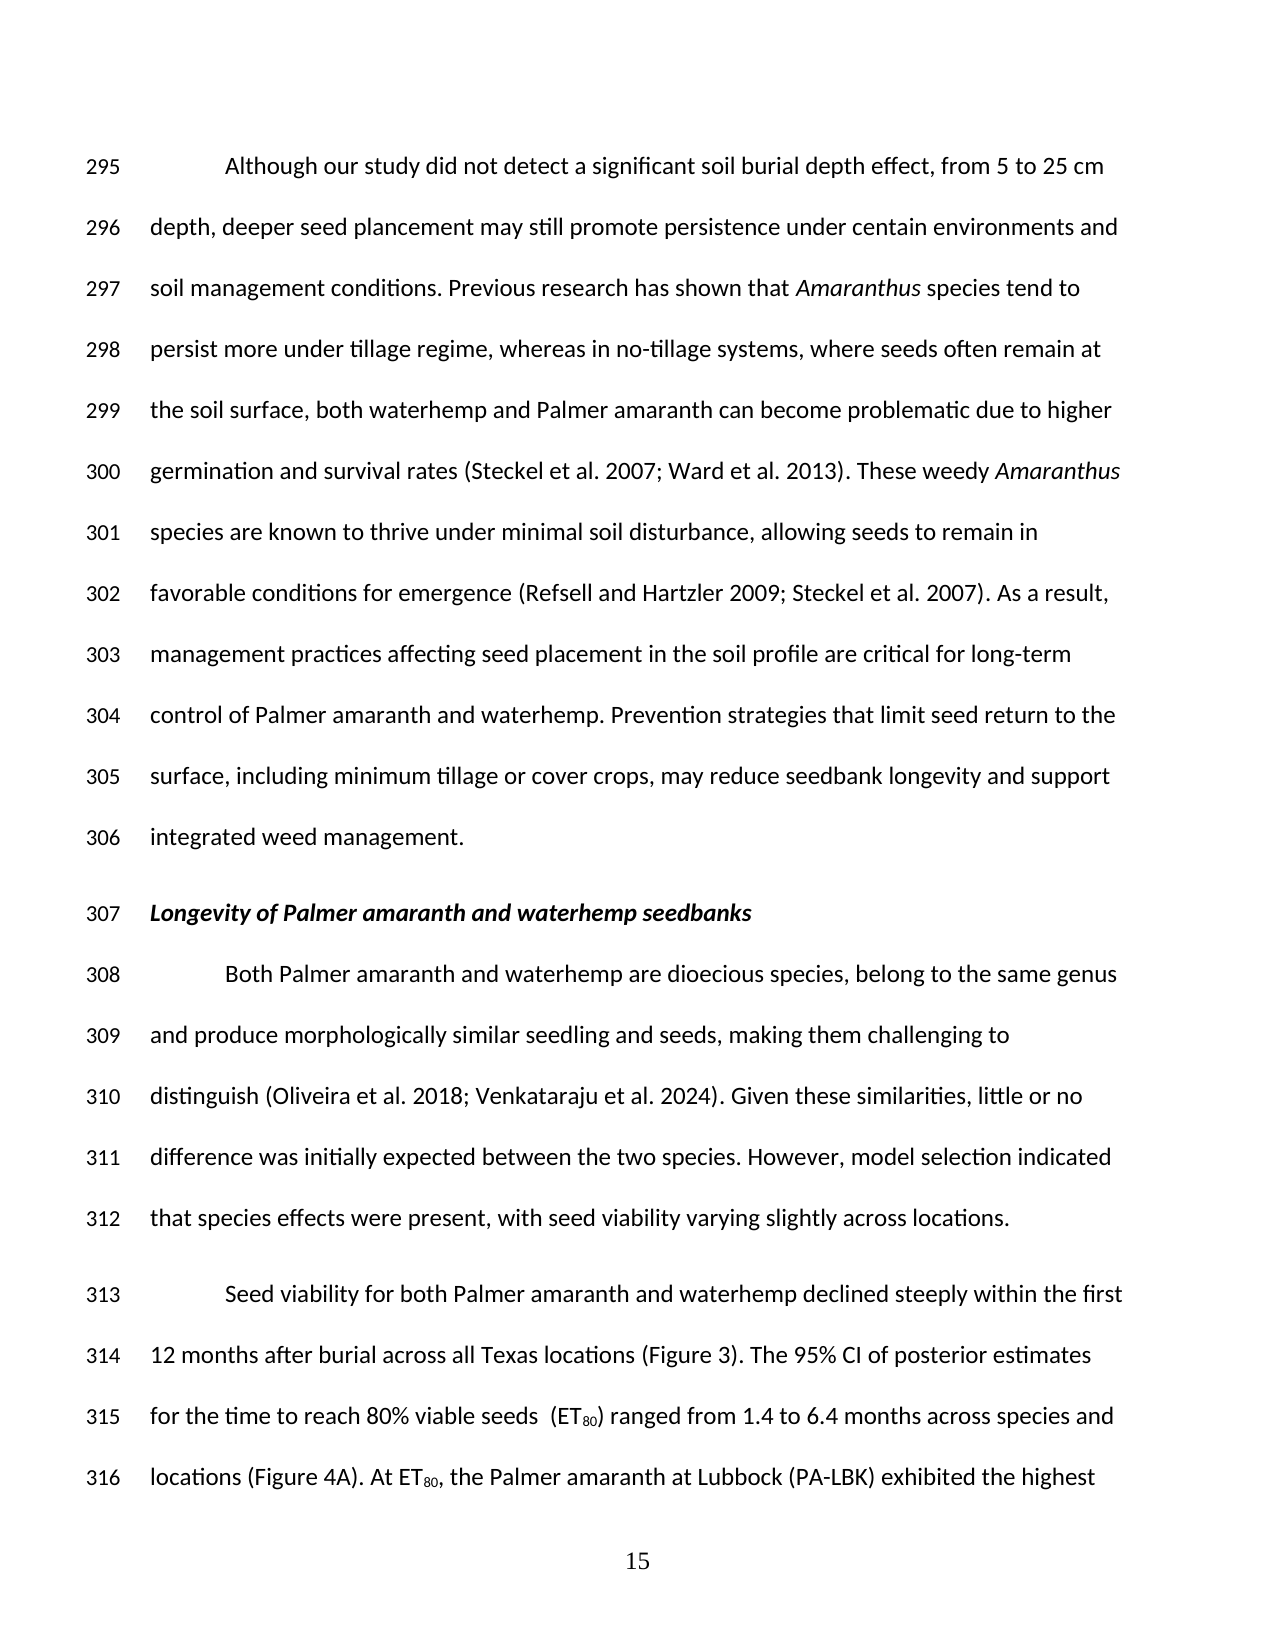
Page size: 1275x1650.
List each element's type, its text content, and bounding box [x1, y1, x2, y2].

text Longevity of Palmer amaranth and waterhemp seedbanks [150, 897, 1125, 928]
text Seed viability for both Palmer amaranth and waterhemp declined steeply within the first 12 months after burial across all Texas locations (Figure 3). The 95% CI of posterior estimates for the time to reach 80% viable seeds (ET80) ranged from 1.4 to 6.4 months across species and locations (Figure 4A). At ET80, the Palmer amaranth at Lubbock (PA-LBK) exhibited the highest [150, 1278, 1125, 1492]
text Both Palmer amaranth and waterhemp are dioecious species, belong to the same genus and produce morphologically similar seedling and seeds, making them challenging to distinguish (Oliveira et al. 2018; Venkataraju et al. 2024). Given these similarities, little or no difference was initially expected between the two species. However, model selection indicated that species effects were present, with seed viability varying slightly across locations. [150, 958, 1125, 1233]
text Although our study did not detect a significant soil burial depth effect, from 5 to 25 cm depth, deeper seed plancement may still promote persistence under centain environments and soil management conditions. Previous research has shown that Amaranthus species tend to persist more under tillage regime, whereas in no-tillage systems, where seeds often remain at the soil surface, both waterhemp and Palmer amaranth can become problematic due to higher germination and survival rates (Steckel et al. 2007; Ward et al. 2013). These weedy Amaranthus species are known to thrive under minimal soil disturbance, allowing seeds to remain in favorable conditions for emergence (Refsell and Hartzler 2009; Steckel et al. 2007). As a result, management practices affecting seed placement in the soil profile are critical for long-term control of Palmer amaranth and waterhemp. Prevention strategies that limit seed return to the surface, including minimum tillage or cover crops, may reduce seedbank longevity and support integrated weed management. [150, 150, 1125, 852]
